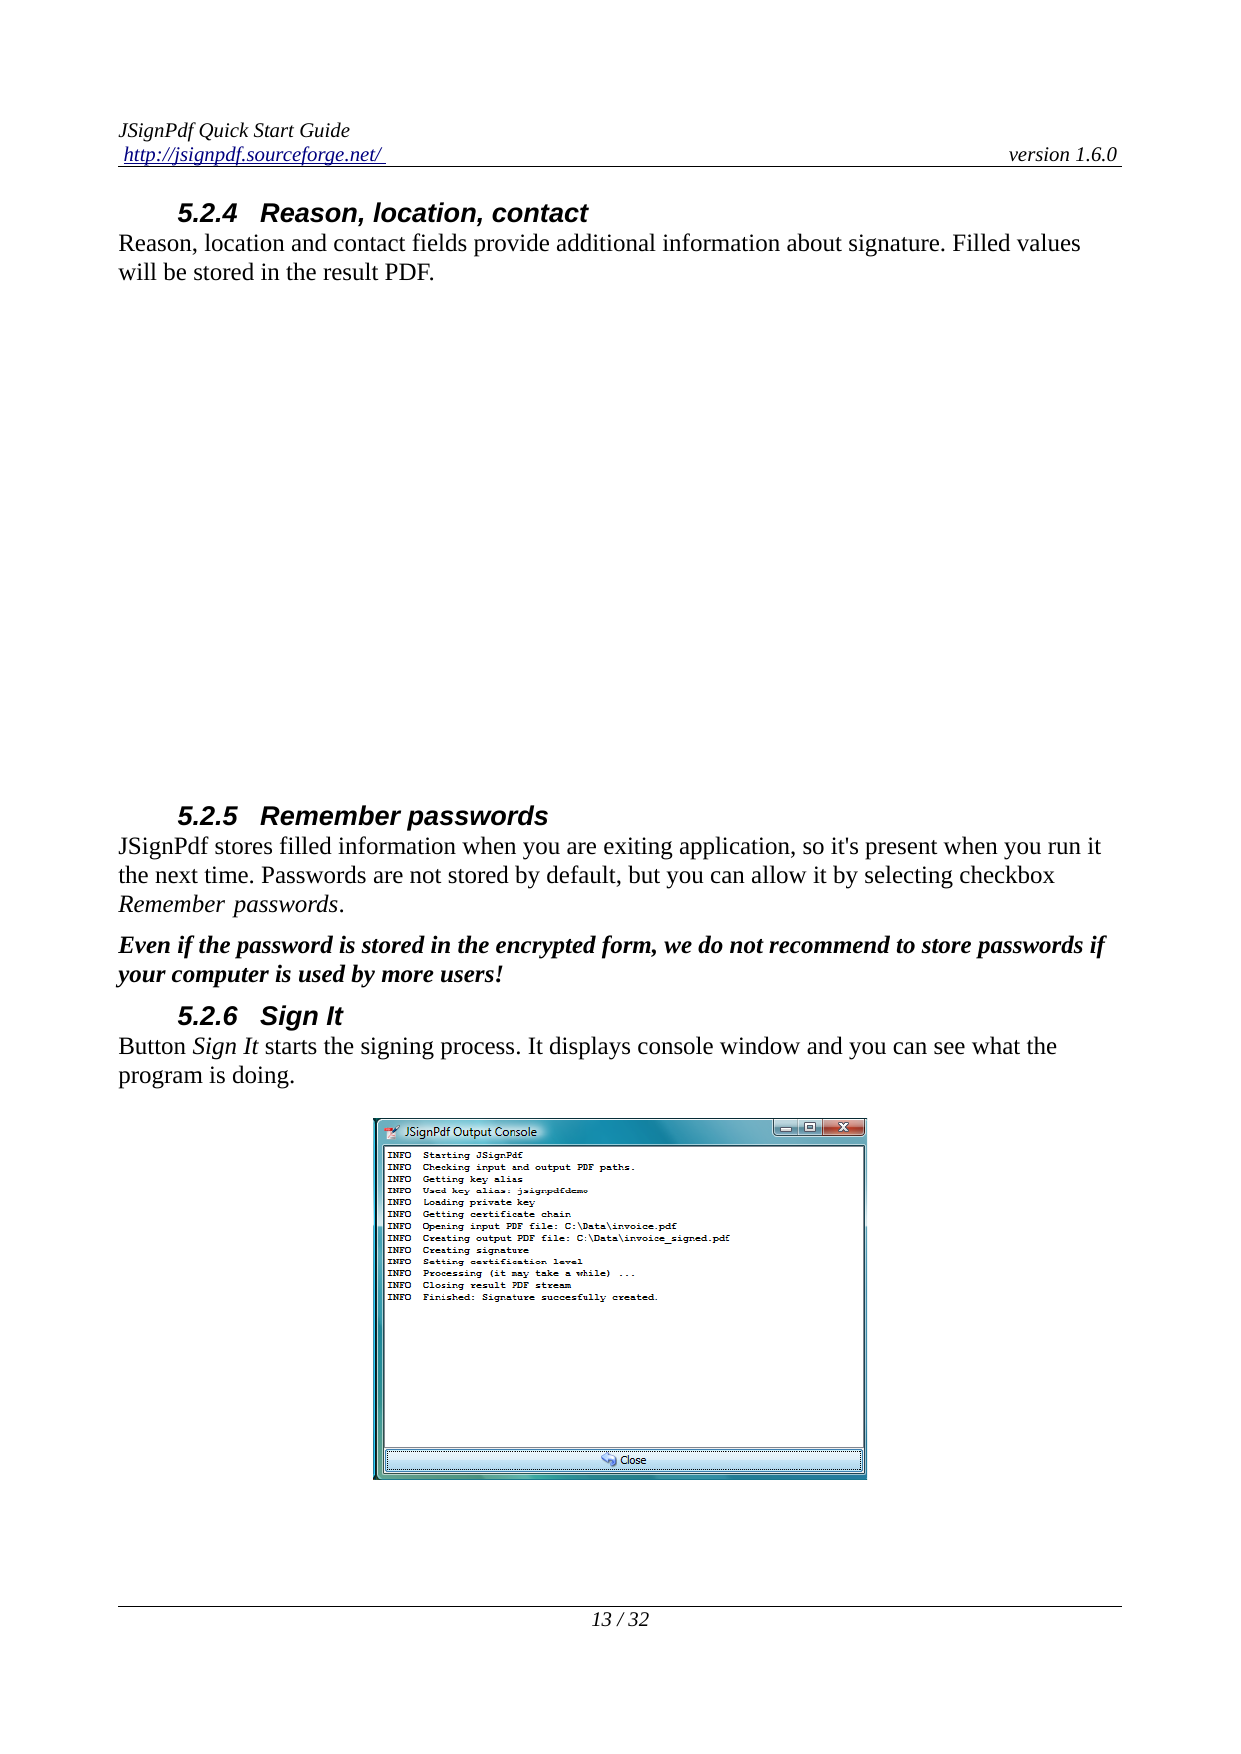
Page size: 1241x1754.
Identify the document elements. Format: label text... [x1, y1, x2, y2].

subtitle Reason, location, contact [177, 197, 1122, 228]
text Even if the password is stored in the encrypted form, we do not recommend to store passwords if your computer is used by more users! [118, 930, 1122, 987]
subtitle Remember passwords [177, 298, 1122, 831]
text Button Sign It starts the signing process. It displays console window and you can see what the program is doing. [118, 1031, 1122, 1089]
picture [373, 1118, 868, 1480]
text JSignPdf stores filled information when you are exiting application, so it's present when you run it the next time. Passwords are not stored by default, but you can allow it by selecting checkbox Remember passwords. [118, 831, 1122, 917]
subtitle Sign It [177, 1000, 1122, 1031]
text Reason, location and contact fields provide additional information about signature. Filled values will be stored in the result PDF. [118, 228, 1122, 286]
